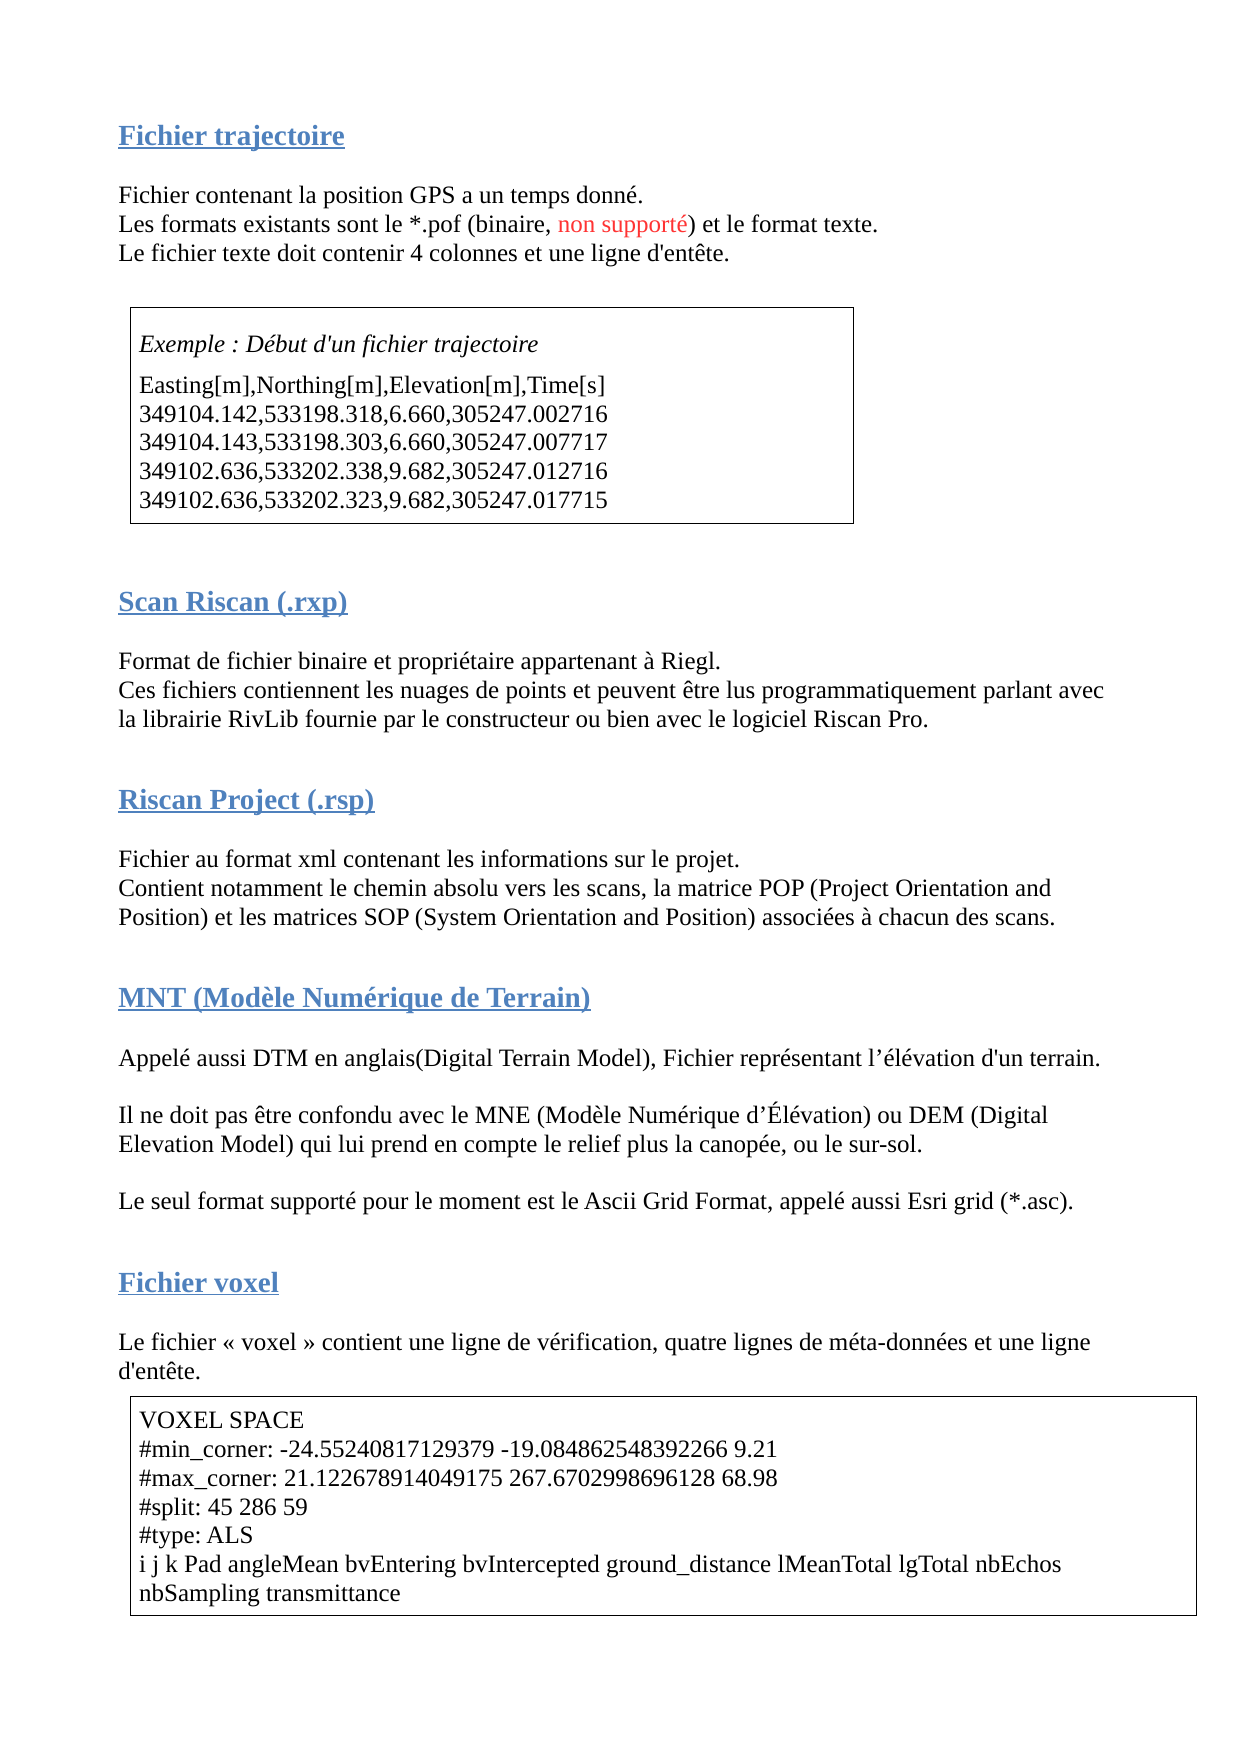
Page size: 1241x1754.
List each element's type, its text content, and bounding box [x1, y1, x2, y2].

text #split: 45 286 59 [139, 1492, 1187, 1520]
text 349102.636,533202.323,9.682,305247.017715 [139, 485, 844, 514]
subtitle Fichier trajectoire [118, 118, 1122, 152]
text #min_corner: -24.55240817129379 -19.084862548392266 9.21 [139, 1434, 1187, 1463]
subtitle Riscan Project (.rsp) [118, 782, 1122, 816]
subtitle Scan Riscan (.rxp) [118, 584, 1122, 618]
text i j k Pad angleMean bvEntering bvIntercepted ground_distance lMeanTotal lgTotal nbEchos nbSampling transmittance [139, 1549, 1187, 1607]
subtitle Fichier voxel [118, 1265, 1122, 1298]
text Le seul format supporté pour le moment est le Ascii Grid Format, appelé aussi Esri grid (*.asc). [118, 1186, 1122, 1215]
text Appelé aussi DTM en anglais(Digital Terrain Model), Fichier représentant l’élévation d'un terrain. [118, 1043, 1122, 1071]
text Fichier au format xml contenant les informations sur le projet. [118, 844, 1122, 873]
subtitle MNT (Modèle Numérique de Terrain) [118, 980, 1122, 1014]
text 349102.636,533202.338,9.682,305247.012716 [139, 456, 844, 485]
text Ces fichiers contiennent les nuages de points et peuvent être lus programmatiquement parlant avec la librairie RivLib fournie par le constructeur ou bien avec le logiciel Riscan Pro. [118, 675, 1122, 733]
text Easting[m],Northing[m],Elevation[m],Time[s] [139, 370, 844, 399]
text Il ne doit pas être confondu avec le MNE (Modèle Numérique d’Élévation) ou DEM (Digital Elevation Model) qui lui prend en compte le relief plus la canopée, ou le sur-sol. [118, 1100, 1122, 1158]
text Le fichier texte doit contenir 4 colonnes et une ligne d'entête. [118, 238, 1122, 267]
text Le fichier « voxel » contient une ligne de vérification, quatre lignes de méta-données et une ligne d'entête. [118, 1327, 1122, 1384]
text Exemple : Début d'un fichier trajectoire [139, 329, 844, 357]
text #max_corner: 21.122678914049175 267.6702998696128 68.98 [139, 1463, 1187, 1492]
text Format de fichier binaire et propriétaire appartenant à Riegl. [118, 646, 1122, 675]
text Contient notamment le chemin absolu vers les scans, la matrice POP (Project Orientation and Position) et les matrices SOP (System Orientation and Position) associées à chacun des scans. [118, 873, 1122, 931]
text Fichier contenant la position GPS a un temps donné. [118, 180, 1122, 209]
text #type: ALS [139, 1520, 1187, 1549]
text 349104.142,533198.318,6.660,305247.002716 [139, 399, 844, 427]
text Les formats existants sont le *.pof (binaire, non supporté) et le format texte. [118, 209, 1122, 238]
text 349104.143,533198.303,6.660,305247.007717 [139, 427, 844, 456]
text VOXEL SPACE [139, 1405, 1187, 1434]
